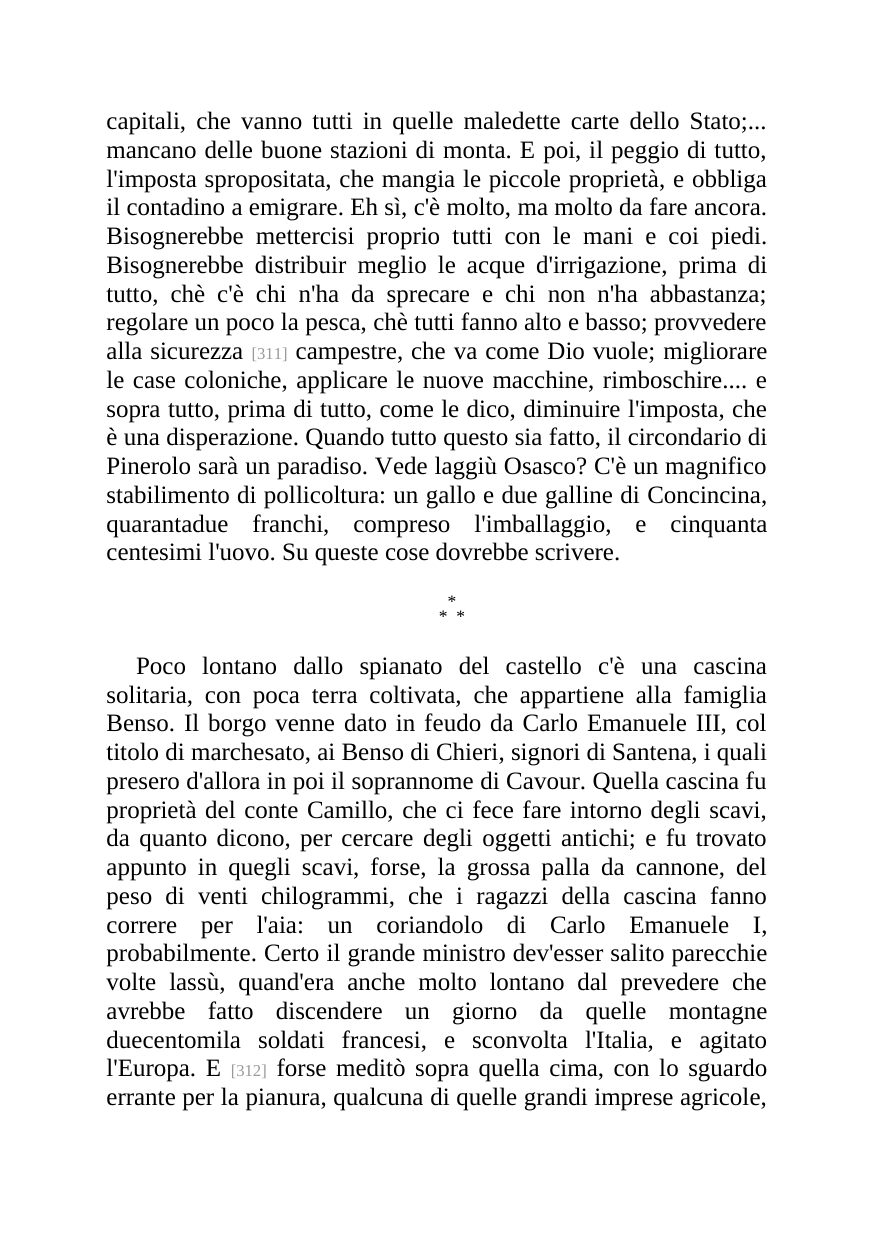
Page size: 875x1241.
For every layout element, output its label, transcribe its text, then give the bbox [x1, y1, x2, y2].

text capitali, che vanno tutti in quelle maledette carte dello Stato;... mancano delle buone stazioni di monta. E poi, il peggio di tutto, l'imposta spropositata, che mangia le piccole proprietà, e obbliga il contadino a emigrare. Eh sì, c'è molto, ma molto da fare ancora. Bisognerebbe mettercisi proprio tutti con le mani e coi piedi. Bisognerebbe distribuir meglio le acque d'irrigazione, prima di tutto, chè c'è chi n'ha da sprecare e chi non n'ha abbastanza; regolare un poco la pesca, chè tutti fanno alto e basso; provvedere alla sicurezza [311] campestre, che va come Dio vuole; migliorare le case coloniche, applicare le nuove macchine, rimboschire.... e sopra tutto, prima di tutto, come le dico, diminuire l'imposta, che è una disperazione. Quando tutto questo sia fatto, il circondario di Pinerolo sarà un paradiso. Vede laggiù Osasco? C'è un magnifico stabilimento di pollicoltura: un gallo e due galline di Concincina, quarantadue franchi, compreso l'imballaggio, e cinquanta centesimi l'uovo. Su queste cose dovrebbe scrivere. [106, 106, 768, 566]
text Poco lontano dallo spianato del castello c'è una cascina solitaria, con poca terra coltivata, che appartiene alla famiglia Benso. Il borgo venne dato in feudo da Carlo Emanuele III, col titolo di marchesato, ai Benso di Chieri, signori di Santena, i quali presero d'allora in poi il soprannome di Cavour. Quella cascina fu proprietà del conte Camillo, che ci fece fare intorno degli scavi, da quanto dicono, per cercare degli oggetti antichi; e fu trovato appunto in quegli scavi, forse, la grossa palla da cannone, del peso di venti chilogrammi, che i ragazzi della cascina fanno correre per l'aia: un coriandolo di Carlo Emanuele I, probabilmente. Certo il grande ministro dev'esser salito parecchie volte lassù, quand'era anche molto lontano dal prevedere che avrebbe fatto discendere un giorno da quelle montagne duecentomila soldati francesi, e sconvolta l'Italia, e agitato l'Europa. E [312] forse meditò sopra quella cima, con lo sguardo errante per la pianura, qualcuna di quelle grandi imprese agricole, [106, 651, 768, 1111]
text *** [106, 591, 768, 626]
